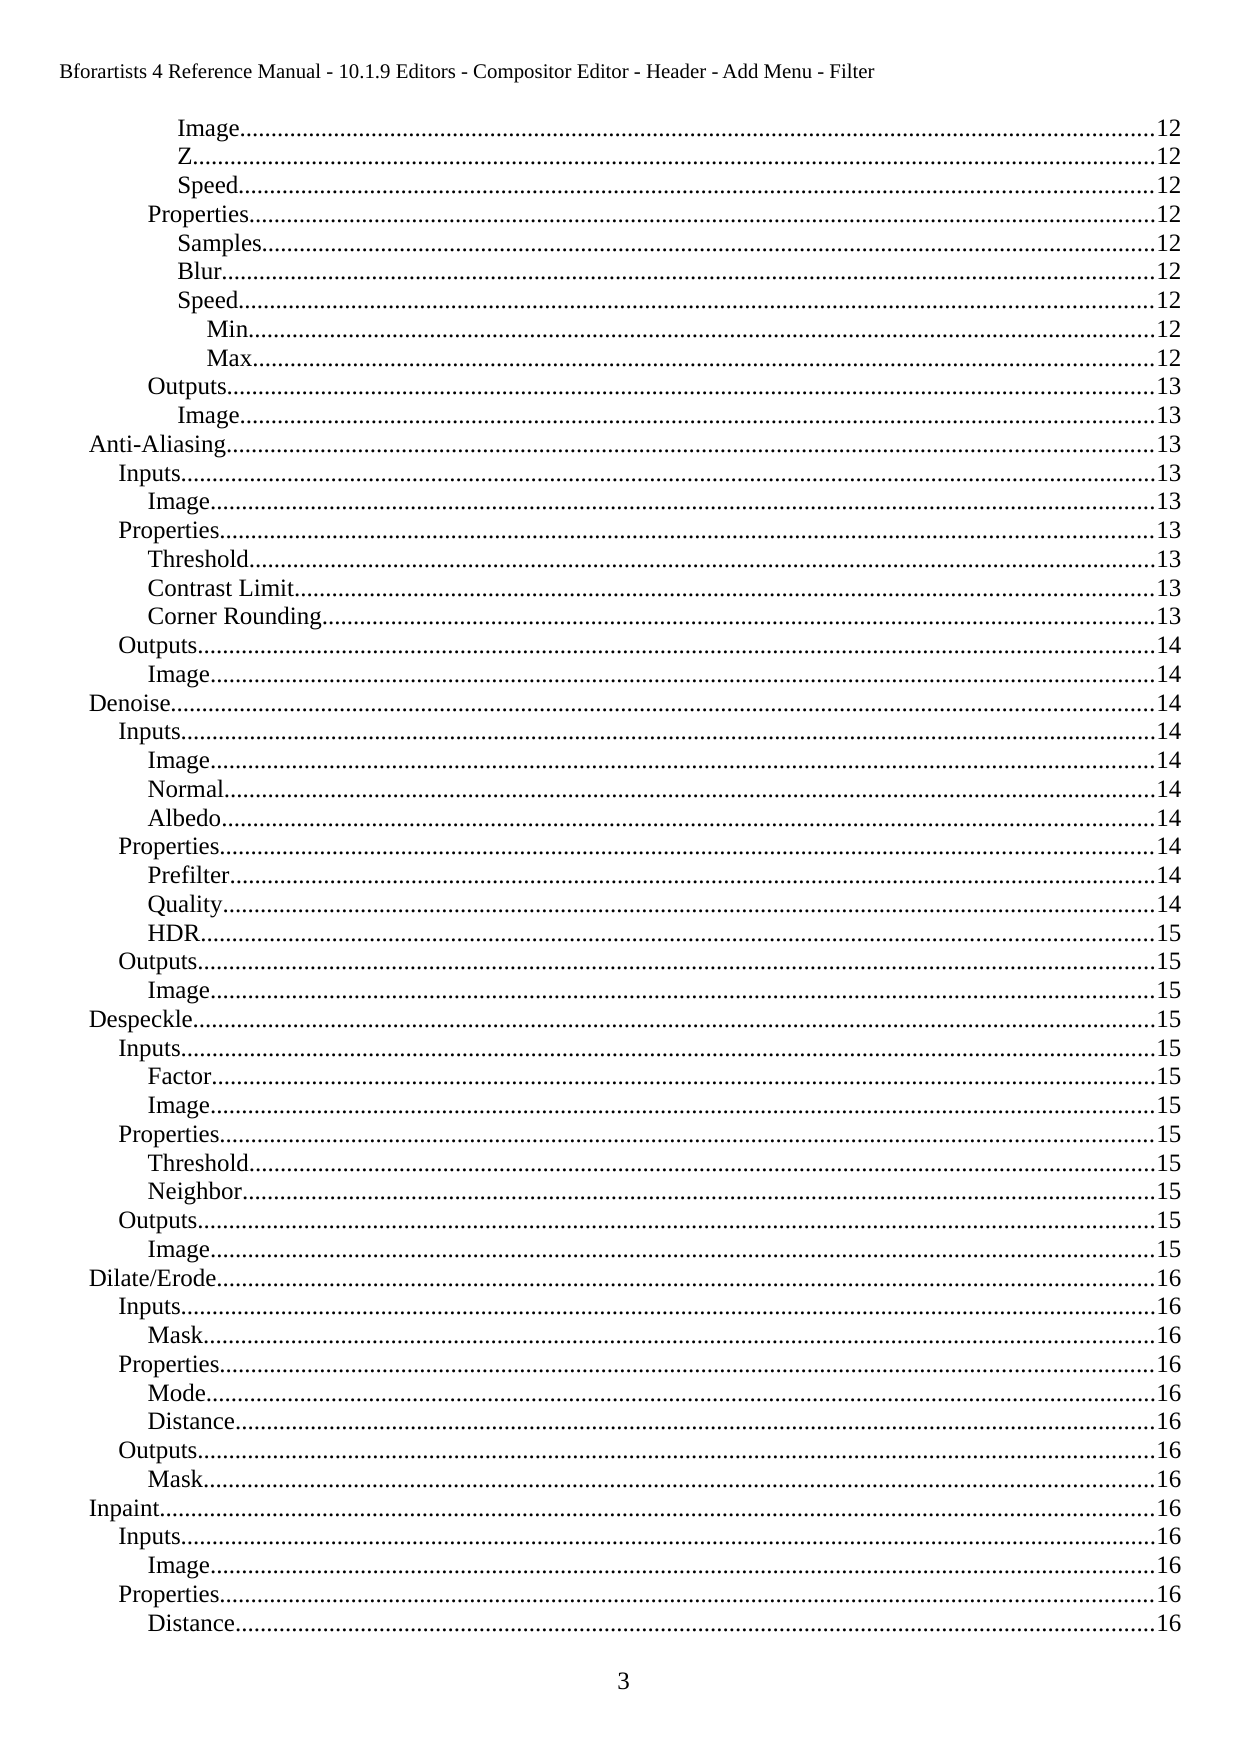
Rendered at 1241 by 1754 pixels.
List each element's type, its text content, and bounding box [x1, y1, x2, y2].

text Threshold 15 [147, 1148, 1181, 1176]
text Speed 12 [177, 285, 1181, 314]
text Properties 15 [118, 1119, 1181, 1148]
text Image 16 [147, 1550, 1181, 1579]
text Outputs 13 [147, 371, 1181, 400]
text Z 12 [177, 141, 1181, 170]
text Image 13 [177, 400, 1181, 429]
text Neighbor 15 [147, 1176, 1181, 1205]
text Inputs 14 [118, 716, 1181, 745]
text Speed 12 [177, 170, 1181, 199]
text Despeckle 15 [88, 1004, 1181, 1033]
text Dilate/Erode 16 [88, 1263, 1181, 1291]
text Inputs 16 [118, 1521, 1181, 1550]
text Denoise 14 [88, 688, 1181, 716]
text Quality 14 [147, 889, 1181, 918]
text Inputs 13 [118, 458, 1181, 486]
text Image 13 [147, 486, 1181, 515]
text Properties 13 [118, 515, 1181, 544]
text Normal 14 [147, 774, 1181, 803]
text Max 12 [206, 343, 1181, 371]
text Outputs 14 [118, 630, 1181, 659]
text Inputs 15 [118, 1033, 1181, 1061]
text Inputs 16 [118, 1291, 1181, 1320]
text Outputs 15 [118, 1205, 1181, 1234]
text Mask 16 [147, 1464, 1181, 1493]
text Blur 12 [177, 256, 1181, 285]
text Image 12 [177, 113, 1181, 141]
text Corner Rounding 13 [147, 601, 1181, 630]
text Inpaint 16 [88, 1493, 1181, 1521]
text Properties 16 [118, 1579, 1181, 1608]
text Mode 16 [147, 1378, 1181, 1406]
text Outputs 16 [118, 1435, 1181, 1464]
text Min 12 [206, 314, 1181, 343]
text HDR 15 [147, 918, 1181, 946]
text Properties 14 [118, 831, 1181, 860]
text Image 15 [147, 1234, 1181, 1263]
text Factor 15 [147, 1061, 1181, 1090]
text Threshold 13 [147, 544, 1181, 573]
text Image 15 [147, 975, 1181, 1004]
text Distance 16 [147, 1608, 1181, 1636]
text Image 14 [147, 745, 1181, 774]
text Anti-Aliasing 13 [88, 429, 1181, 458]
text Properties 12 [147, 199, 1181, 228]
text Albedo 14 [147, 803, 1181, 831]
text Image 15 [147, 1090, 1181, 1119]
text Outputs 15 [118, 946, 1181, 975]
text Samples 12 [177, 228, 1181, 256]
text Distance 16 [147, 1406, 1181, 1435]
text Properties 16 [118, 1349, 1181, 1378]
text Mask 16 [147, 1320, 1181, 1349]
text Image 14 [147, 659, 1181, 688]
text Contrast Limit 13 [147, 573, 1181, 601]
text Prefilter 14 [147, 860, 1181, 889]
